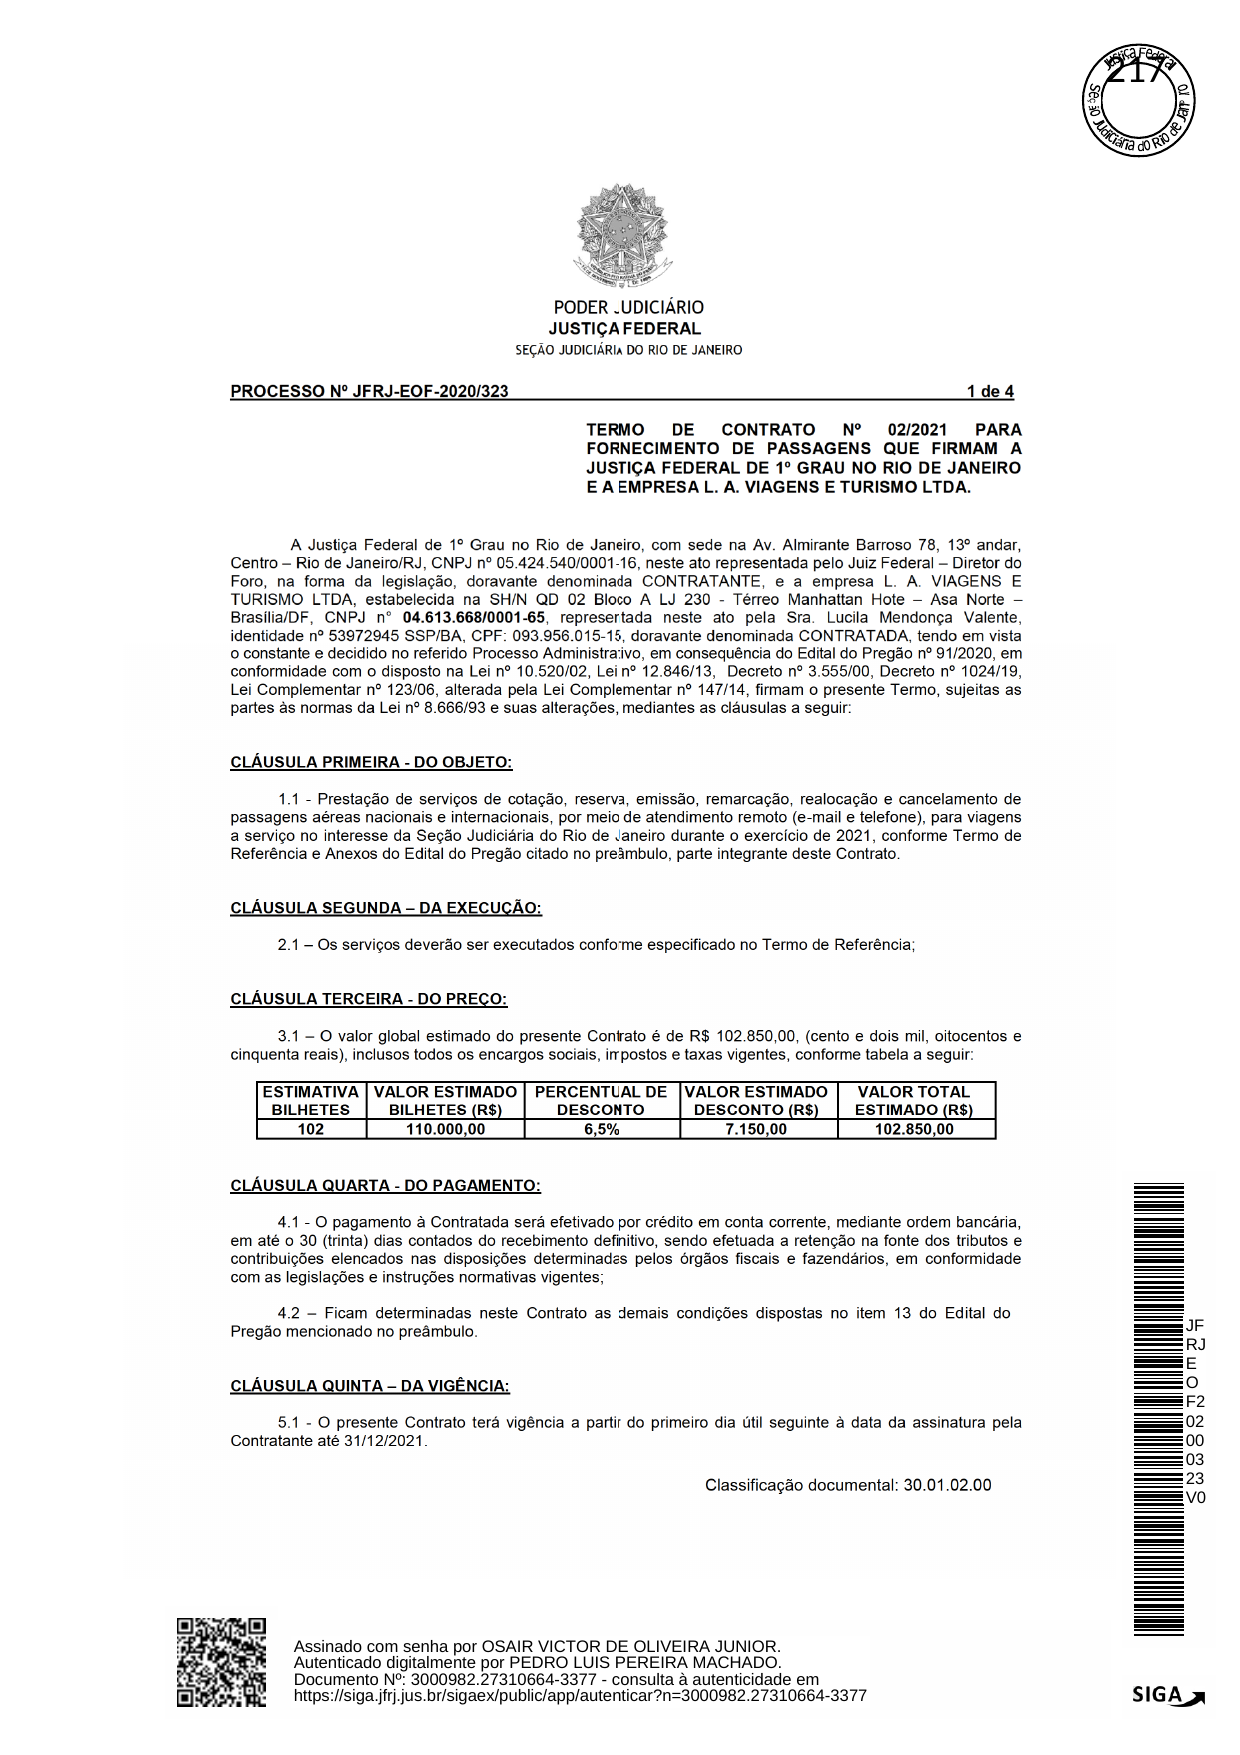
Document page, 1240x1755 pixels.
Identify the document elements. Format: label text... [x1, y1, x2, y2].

text JFRJEOF202000323V02 [1186, 1316, 1206, 1504]
text e [1179, 97, 1193, 105]
text ç [1088, 98, 1099, 106]
